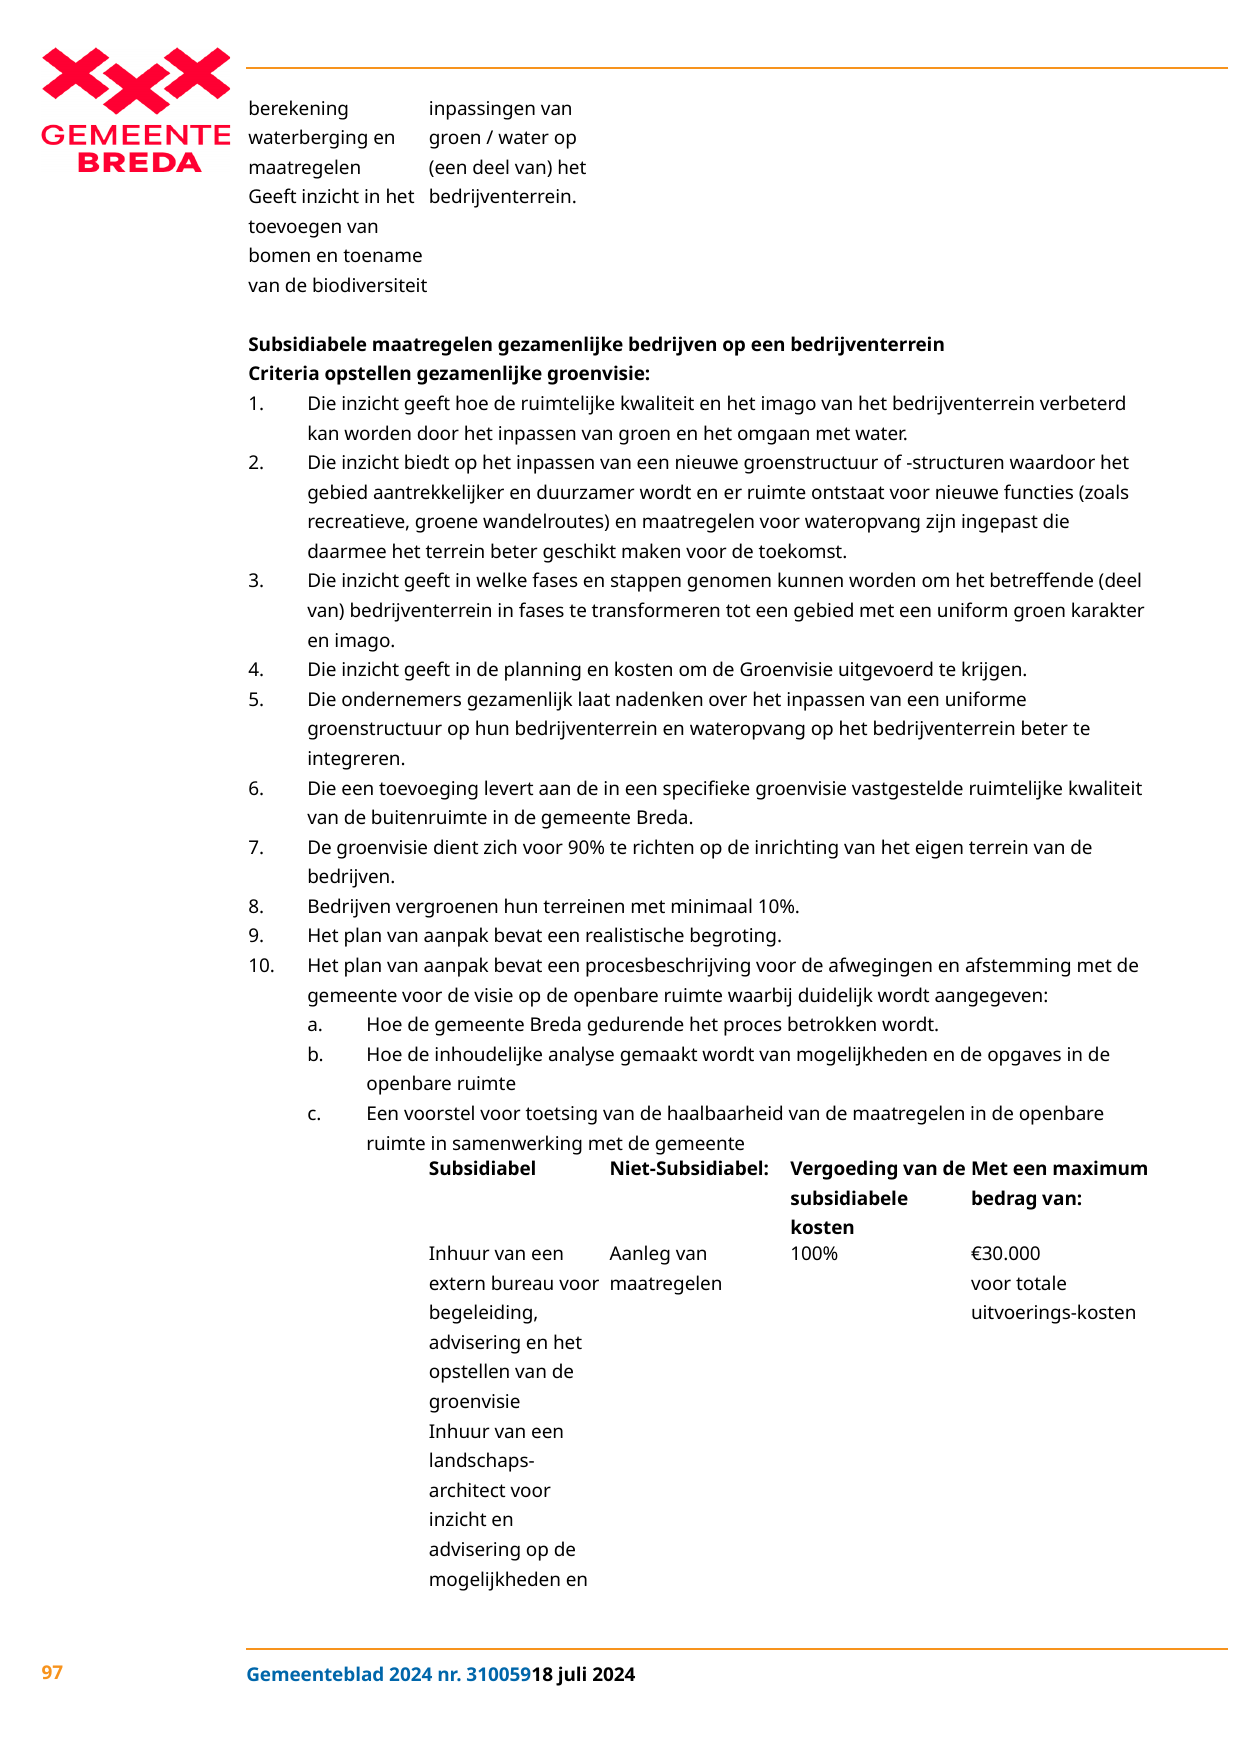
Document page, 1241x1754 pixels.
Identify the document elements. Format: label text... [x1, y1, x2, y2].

table_cell Subsidiabel [429, 1155, 609, 1240]
table_cell inpassingen van groen / water op (een deel van) het bedrijventerrein. [429, 95, 609, 298]
table_cell [609, 95, 790, 298]
table_cell €30.000 voor totale uitvoerings-kosten [971, 1240, 1152, 1591]
table_cell berekening waterberging en maatregelen Geeft inzicht in het toevoegen van bomen en toename van de biodiversiteit [248, 95, 429, 298]
table_cell Vergoeding van de subsidiabele kosten [790, 1155, 971, 1240]
picture [41, 47, 231, 172]
table_cell Niet-Subsidiabel: [609, 1155, 790, 1240]
table_cell [790, 95, 971, 298]
table_cell [248, 1155, 429, 1240]
table_cell [248, 1240, 429, 1591]
table_cell Met een maximum bedrag van: [971, 1155, 1152, 1240]
table_cell [971, 95, 1152, 298]
table_cell Aanleg van maatregelen [609, 1240, 790, 1591]
table_header Subsidiabele maatregelen gezamenlijke bedrijven op een bedrijventerrein Criteria opstellen gezamenlijke groenvisie: Die inzicht geeft hoe de ruimtelijke kwaliteit en het imago van het bedrijventerrein verbeterd kan worden door het inpassen van groen en het omgaan met water. Die inzicht biedt op het inpassen van een nieuwe groenstructuur of -structuren waardoor het gebied aantrekkelijker en duurzamer wordt en er ruimte ontstaat voor nieuwe functies (zoals recreatieve, groene wandelroutes) en maatregelen voor wateropvang zijn ingepast die daarmee het terrein beter geschikt maken voor de toekomst. Die inzicht geeft in welke fases en stappen genomen kunnen worden om het betreffende (deel van) bedrijventerrein in fases te transformeren tot een gebied met een uniform groen karakter en imago. Die inzicht geeft in de planning en kosten om de Groenvisie uitgevoerd te krijgen. Die ondernemers gezamenlijk laat nadenken over het inpassen van een uniforme groenstructuur op hun bedrijventerrein en wateropvang op het bedrijventerrein beter te integreren. Die een toevoeging levert aan de in een specifieke groenvisie vastgestelde ruimtelijke kwaliteit van de buitenruimte in de gemeente Breda. De groenvisie dient zich voor 90% te richten op de inrichting van het eigen terrein van de bedrijven. Bedrijven vergroenen hun terreinen met minimaal 10%. Het plan van aanpak bevat een realistische begroting. Het plan van aanpak bevat een procesbeschrijving voor de afwegingen en afstemming met de gemeente voor de visie op de openbare ruimte waarbij duidelijk wordt aangegeven: Hoe de gemeente Breda gedurende het proces betrokken wordt. Hoe de inhoudelijke analyse gemaakt wordt van mogelijkheden en de opgaves in de openbare ruimte Een voorstel voor toetsing van de haalbaarheid van de maatregelen in de openbare ruimte in samenwerking met de gemeente [248, 331, 1152, 1155]
table_cell Inhuur van een extern bureau voor begeleiding, advisering en het opstellen van de groenvisie Inhuur van een landschaps- architect voor inzicht en advisering op de mogelijkheden en [429, 1240, 609, 1591]
table_cell 100% [790, 1240, 971, 1591]
